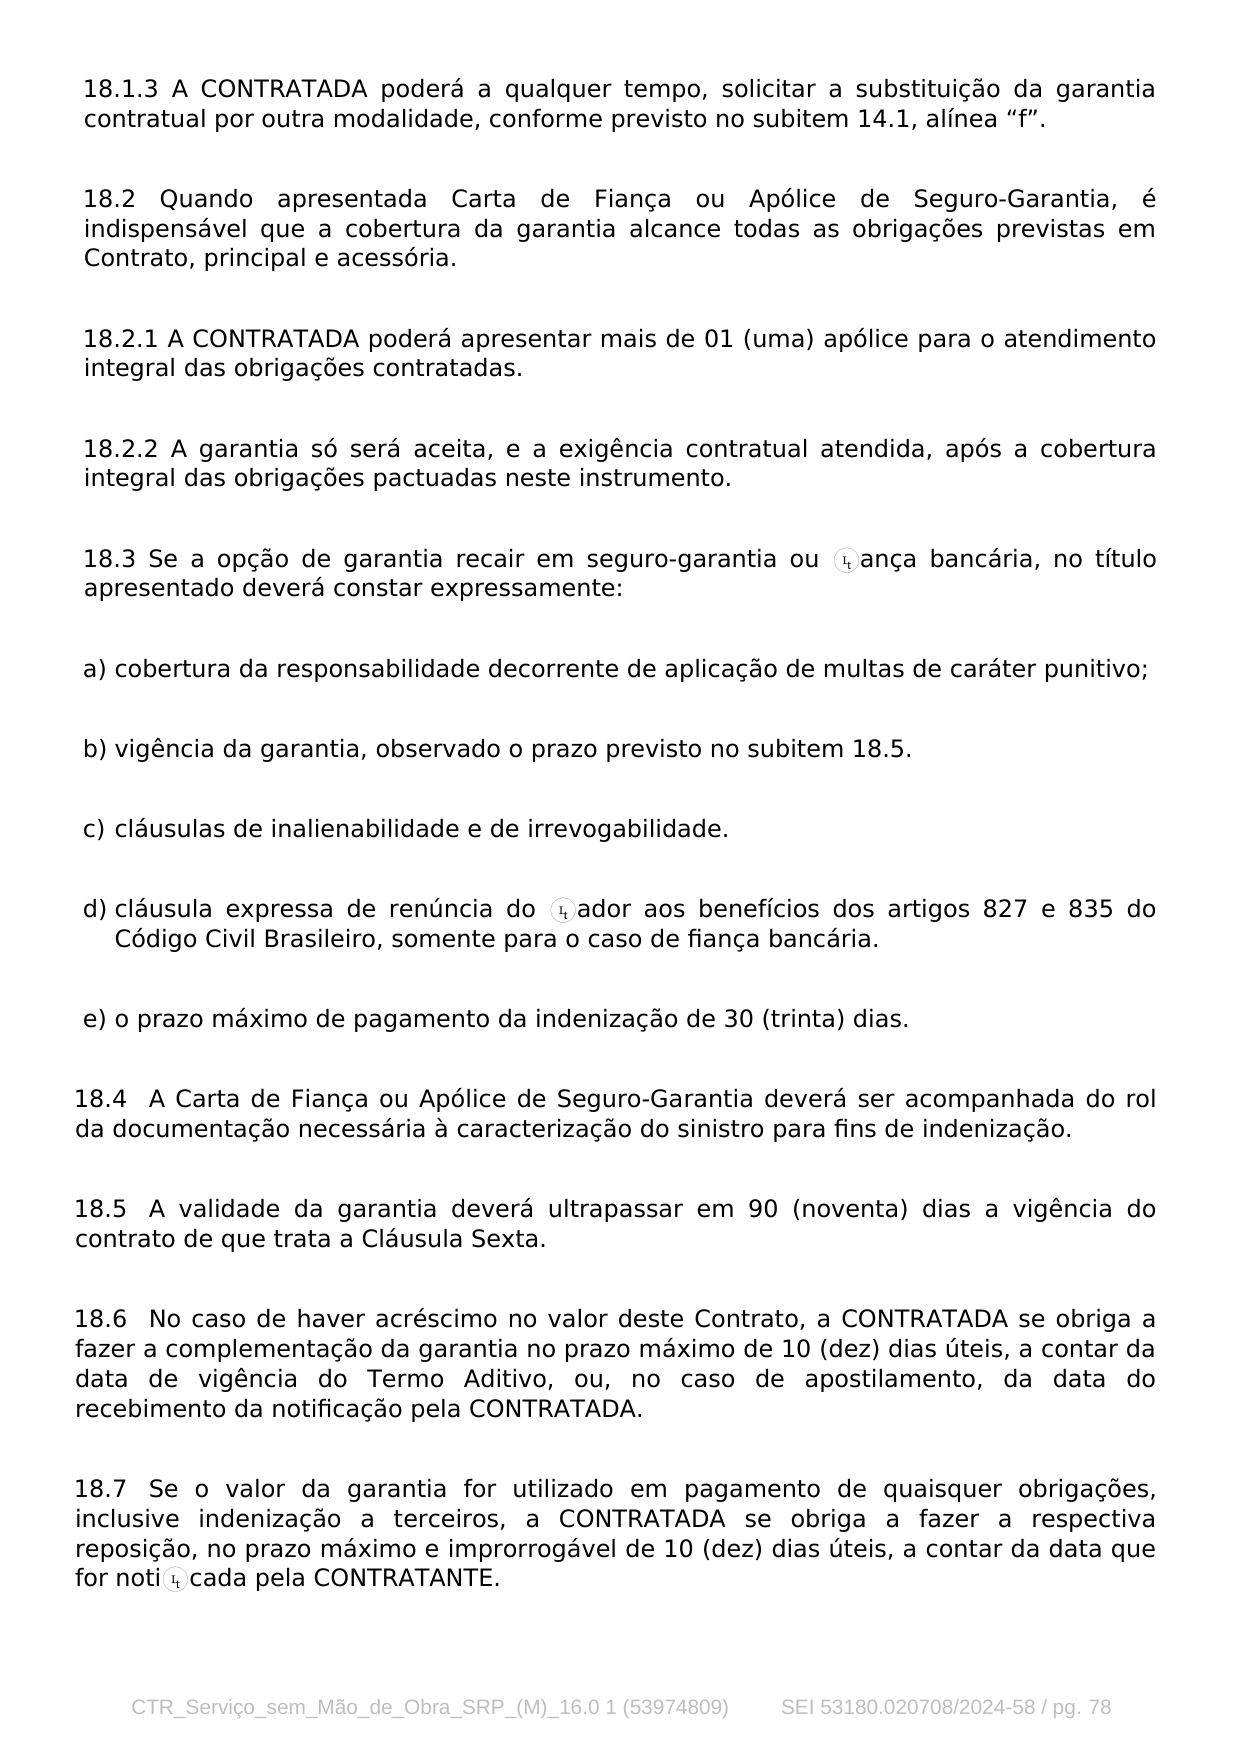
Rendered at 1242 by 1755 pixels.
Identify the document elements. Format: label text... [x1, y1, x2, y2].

list A Carta de Fiança ou Apólice de Seguro-Garantia deverá ser acompanhada do rol da documentação necessária à caracterização do sinistro para fins de indenização. [74, 1086, 1158, 1143]
list cobertura da responsabilidade decorrente de aplicação de multas de caráter punitivo; [83, 655, 1158, 683]
list o prazo máximo de pagamento da indenização de 30 (trinta) dias. [83, 1005, 1158, 1033]
list vigência da garantia, observado o prazo previsto no subitem 18.5. [83, 735, 1158, 763]
text 18.2.1 A CONTRATADA poderá apresentar mais de 01 (uma) apólice para o atendimento integral das obrigações contratadas. [83, 325, 1158, 382]
text 18.2.2 A garantia só será aceita, e a exigência contratual atendida, após a cobertura integral das obrigações pactuadas neste instrumento. [83, 435, 1158, 492]
list A validade da garantia deverá ultrapassar em 90 (noventa) dias a vigência do contrato de que trata a Cláusula Sexta. [74, 1196, 1158, 1253]
text 18.1.3 A CONTRATADA poderá a qualquer tempo, solicitar a substituição da garantia contratual por outra modalidade, conforme previsto no subitem 14.1, alínea “f”. [83, 75, 1158, 133]
text 18.3 Se a opção de garantia recair em seguro-garantia ou ança bancária, no título apresentado deverá constar expressamente: [83, 545, 1158, 602]
list No caso de haver acréscimo no valor deste Contrato, a CONTRATADA se obriga a fazer a complementação da garantia no prazo máximo de 10 (dez) dias úteis, a contar da data de vigência do Termo Aditivo, ou, no caso de apostilamento, da data do recebimento da notificação pela CONTRATADA. [74, 1306, 1158, 1423]
text 18.2 Quando apresentada Carta de Fiança ou Apólice de Seguro-Garantia, é indispensável que a cobertura da garantia alcance todas as obrigações previstas em Contrato, principal e acessória. [83, 185, 1158, 272]
list Se o valor da garantia for utilizado em pagamento de quaisquer obrigações, inclusive indenização a terceiros, a CONTRATADA se obriga a fazer a respectiva reposição, no prazo máximo e improrrogável de 10 (dez) dias úteis, a contar da data que for noticada pela CONTRATANTE. [74, 1475, 1158, 1592]
list cláusula expressa de renúncia do ador aos benefícios dos artigos 827 e 835 do Código Civil Brasileiro, somente para o caso de fiança bancária. [83, 895, 1158, 953]
list cláusulas de inalienabilidade e de irrevogabilidade. [83, 815, 1158, 843]
